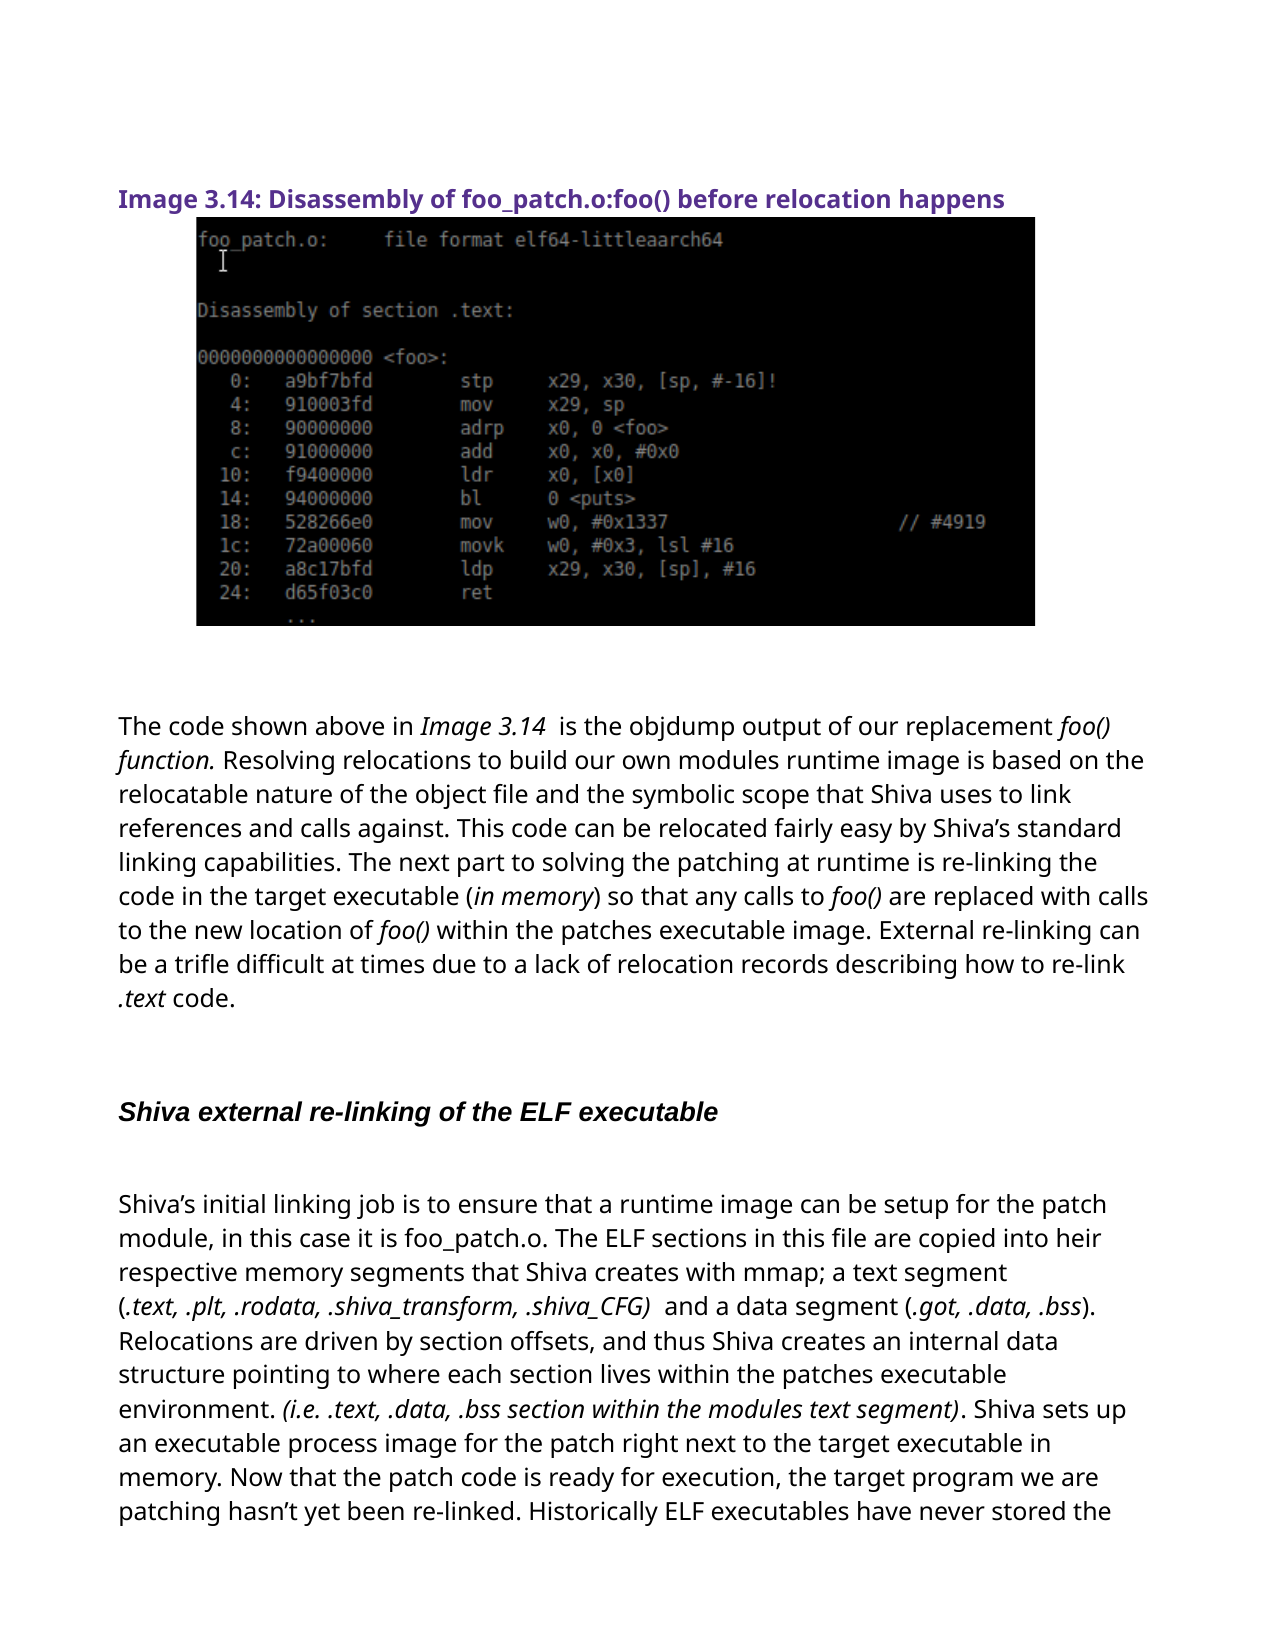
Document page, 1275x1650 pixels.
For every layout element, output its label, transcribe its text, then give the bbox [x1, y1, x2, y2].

picture [196, 217, 1036, 626]
text The code shown above in Image 3.14 is the objdump output of our replacement foo() function. Resolving relocations to build our own modules runtime image is based on the relocatable nature of the object file and the symbolic scope that Shiva uses to link references and calls against. This code can be relocated fairly easy by Shiva’s standard linking capabilities. The next part to solving the patching at runtime is re-linking the code in the target executable (in memory) so that any calls to foo() are replaced with calls to the new location of foo() within the patches executable image. External re-linking can be a trifle difficult at times due to a lack of relocation records describing how to re-link .text code. [118, 708, 1157, 1015]
text Shiva’s initial linking job is to ensure that a runtime image can be setup for the patch module, in this case it is foo_patch.o. The ELF sections in this file are copied into heir respective memory segments that Shiva creates with mmap; a text segment (.text, .plt, .rodata, .shiva_transform, .shiva_CFG) and a data segment (.got, .data, .bss). Relocations are driven by section offsets, and thus Shiva creates an internal data structure pointing to where each section lives within the patches executable environment. (i.e. .text, .data, .bss section within the modules text segment). Shiva sets up an executable process image for the patch right next to the target executable in memory. Now that the patch code is ready for execution, the target program we are patching hasn’t yet been re-linked. Historically ELF executables have never stored the [118, 1187, 1157, 1527]
subtitle Shiva external re-linking of the ELF executable [118, 1096, 1157, 1127]
text Image 3.14: Disassembly of foo_patch.o:foo() before relocation happens [118, 182, 1157, 216]
